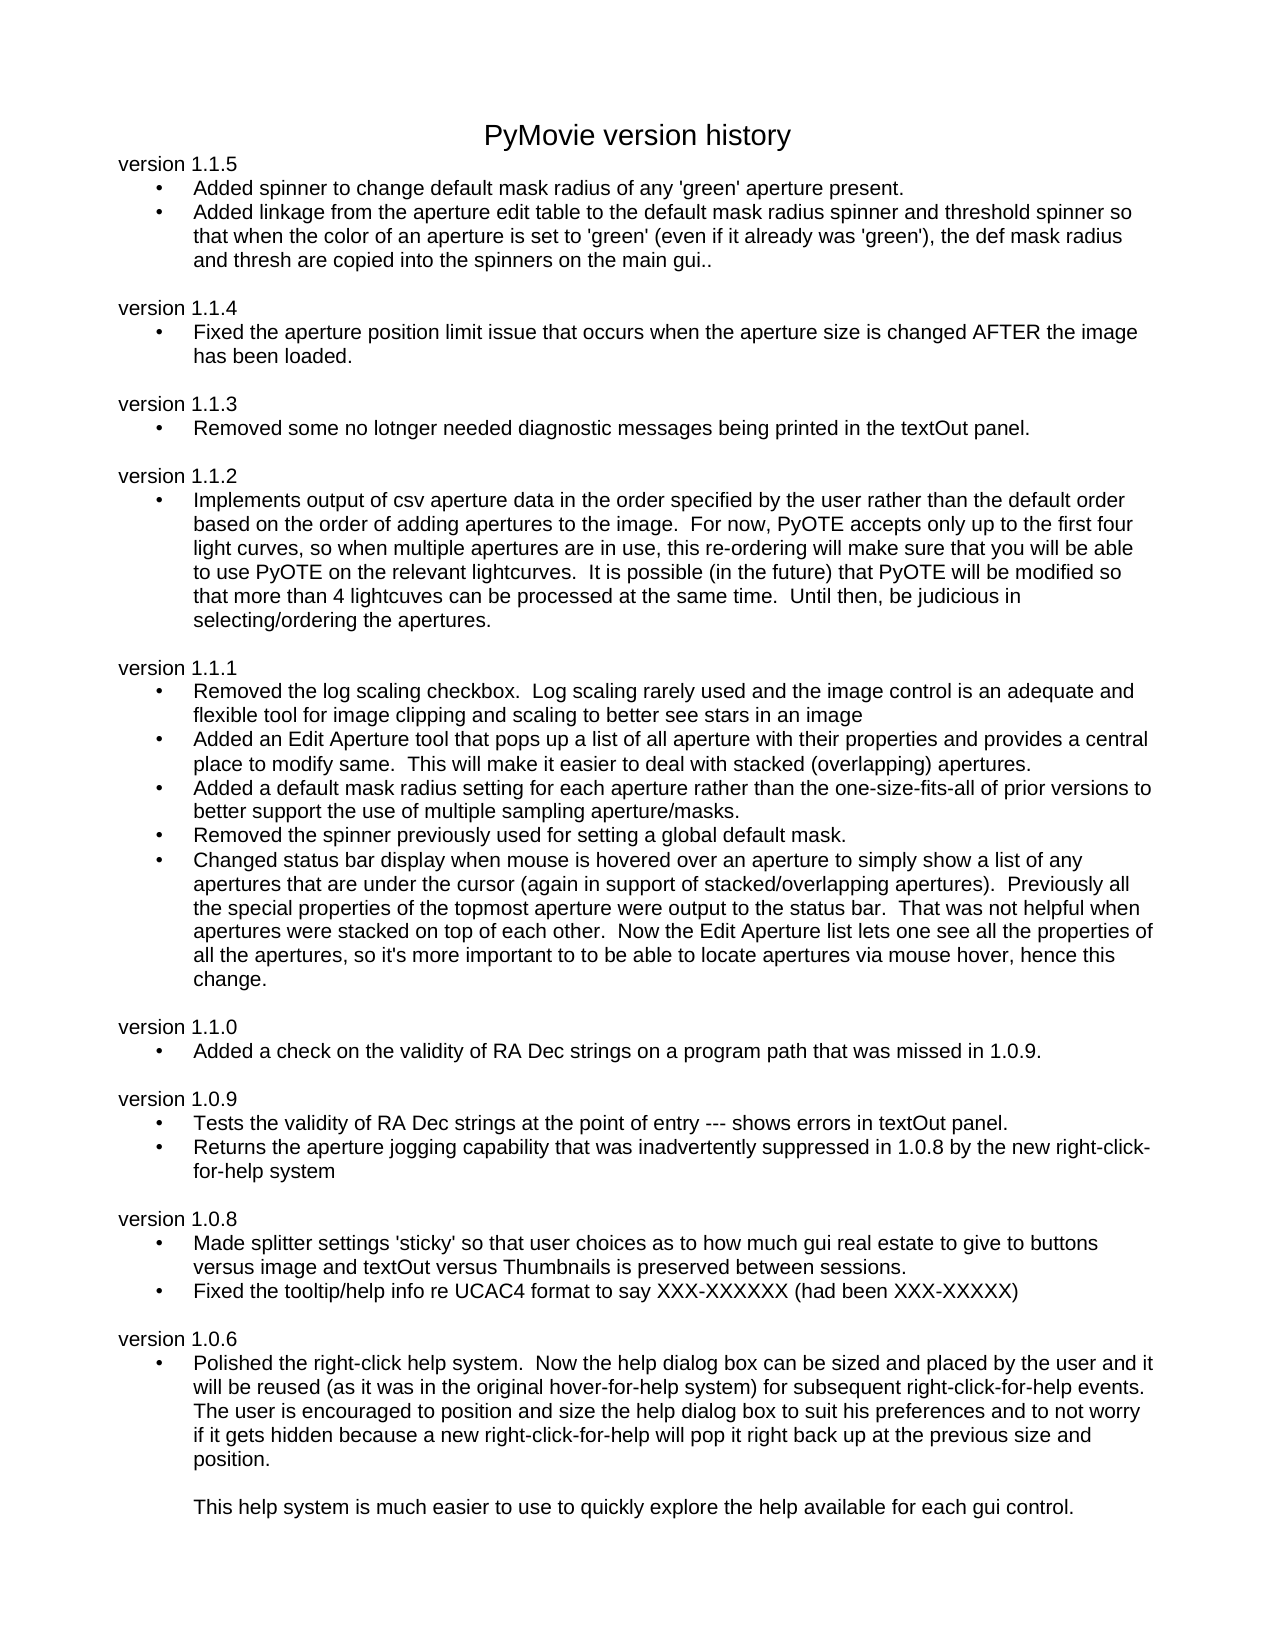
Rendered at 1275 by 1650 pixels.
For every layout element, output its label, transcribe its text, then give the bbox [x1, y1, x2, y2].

text version 1.0.6 [118, 1327, 1157, 1351]
text version 1.1.5 [118, 152, 1157, 176]
list Fixed the tooltip/help info re UCAC4 format to say XXX-XXXXXX (had been XXX-XXXXX) [156, 1279, 1157, 1327]
text PyMovie version history [118, 118, 1157, 152]
list Tests the validity of RA Dec strings at the point of entry --- shows errors in textOut panel. [156, 1111, 1157, 1135]
list Added spinner to change default mask radius of any 'green' aperture present. [156, 176, 1157, 200]
text version 1.1.3 [118, 392, 1157, 416]
list Removed some no lotnger needed diagnostic messages being printed in the textOut panel. [156, 416, 1157, 463]
text version 1.1.1 [118, 655, 1157, 679]
text version 1.1.0 [118, 1015, 1157, 1039]
list Polished the right-click help system. Now the help dialog box can be sized and placed by the user and it will be reused (as it was in the original hover-for-help system) for subsequent right-click-for-help events. The user is encouraged to position and size the help dialog box to suit his preferences and to not worry if it gets hidden because a new right-click-for-help will pop it right back up at the previous size and position. This help system is much easier to use to quickly explore the help available for each gui control. [156, 1351, 1157, 1519]
list Returns the aperture jogging capability that was inadvertently suppressed in 1.0.8 by the new right-click-for-help system [156, 1135, 1157, 1207]
text version 1.1.2 [118, 463, 1157, 487]
list Added linkage from the aperture edit table to the default mask radius spinner and threshold spinner so that when the color of an aperture is set to 'green' (even if it already was 'green'), the def mask radius and thresh are copied into the spinners on the main gui.. [156, 200, 1157, 296]
list Removed the log scaling checkbox. Log scaling rarely used and the image control is an adequate and flexible tool for image clipping and scaling to better see stars in an image [156, 679, 1157, 727]
list Changed status bar display when mouse is hovered over an aperture to simply show a list of any apertures that are under the cursor (again in support of stacked/overlapping apertures). Previously all the special properties of the topmost aperture were output to the status bar. That was not helpful when apertures were stacked on top of each other. Now the Edit Aperture list lets one see all the properties of all the apertures, so it's more important to to be able to locate apertures via mouse hover, hence this change. [156, 847, 1157, 1015]
list Removed the spinner previously used for setting a global default mask. [156, 823, 1157, 847]
list Made splitter settings 'sticky' so that user choices as to how much gui real estate to give to buttons versus image and textOut versus Thumbnails is preserved between sessions. [156, 1231, 1157, 1279]
list Added an Edit Aperture tool that pops up a list of all aperture with their properties and provides a central place to modify same. This will make it easier to deal with stacked (overlapping) apertures. [156, 727, 1157, 775]
list Fixed the aperture position limit issue that occurs when the aperture size is changed AFTER the image has been loaded. [156, 319, 1157, 392]
text version 1.0.8 [118, 1207, 1157, 1231]
list Added a check on the validity of RA Dec strings on a program path that was missed in 1.0.9. [156, 1039, 1157, 1087]
text version 1.0.9 [118, 1087, 1157, 1111]
text version 1.1.4 [118, 296, 1157, 319]
list Implements output of csv aperture data in the order specified by the user rather than the default order based on the order of adding apertures to the image. For now, PyOTE accepts only up to the first four light curves, so when multiple apertures are in use, this re-ordering will make sure that you will be able to use PyOTE on the relevant lightcurves. It is possible (in the future) that PyOTE will be modified so that more than 4 lightcuves can be processed at the same time. Until then, be judicious in selecting/ordering the apertures. [156, 487, 1157, 655]
list Added a default mask radius setting for each aperture rather than the one-size-fits-all of prior versions to better support the use of multiple sampling aperture/masks. [156, 775, 1157, 823]
